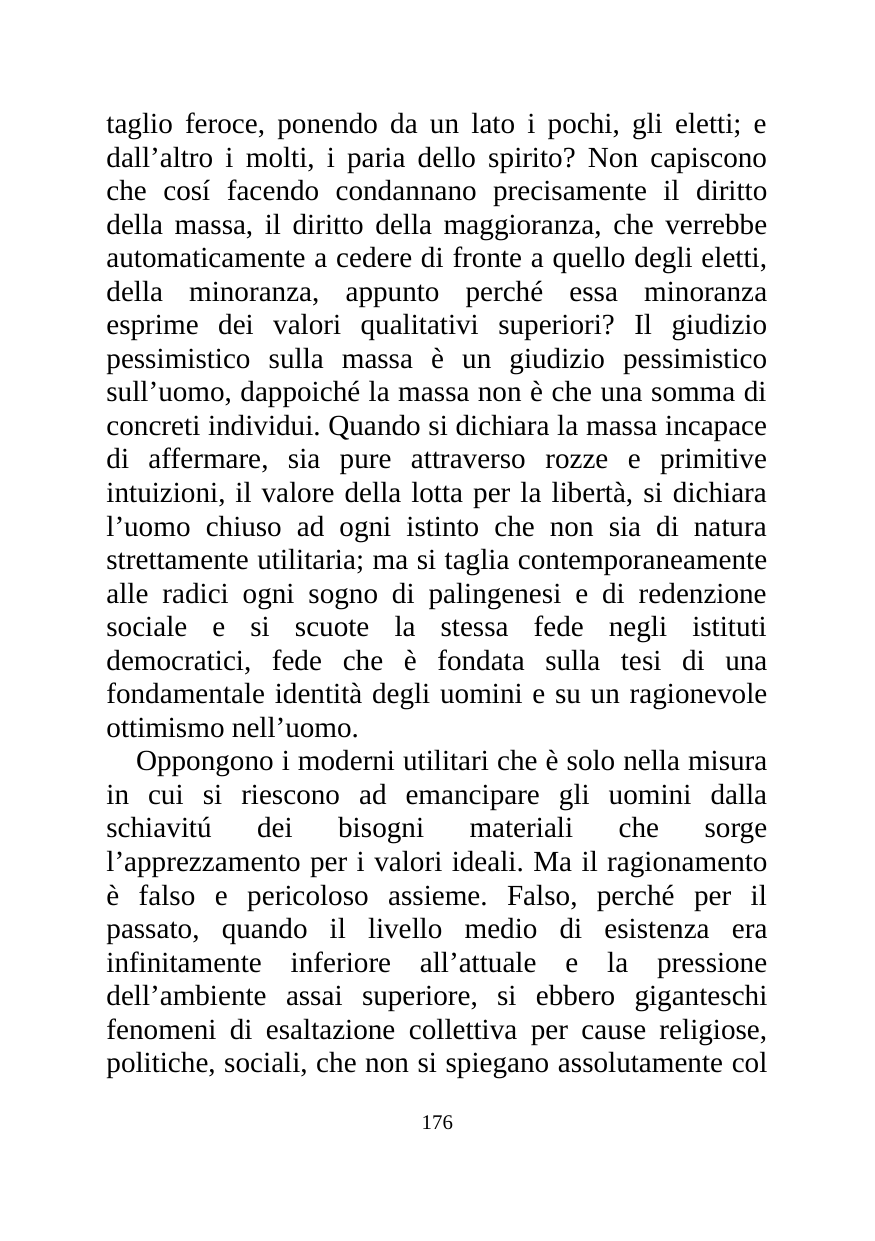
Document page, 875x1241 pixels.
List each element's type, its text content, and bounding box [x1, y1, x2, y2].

text Oppongono i moderni utilitari che è solo nella misura in cui si riescono ad emancipare gli uomini dalla schiavitú dei bisogni materiali che sorge l’apprezzamento per i valori ideali. Ma il ragionamento è falso e pericoloso assieme. Falso, perché per il passato, quando il livello medio di esistenza era infinitamente inferiore all’attuale e la pressione dell’ambiente assai superiore, si ebbero giganteschi fenomeni di esaltazione collettiva per cause religiose, politiche, sociali, che non si spiegano assolutamente col [106, 743, 768, 1079]
text taglio feroce, ponendo da un lato i pochi, gli eletti; e dall’altro i molti, i paria dello spirito? Non capiscono che cosí facendo condannano precisamente il diritto della massa, il diritto della maggioranza, che verrebbe automaticamente a cedere di fronte a quello degli eletti, della minoranza, appunto perché essa minoranza esprime dei valori qualitativi superiori? Il giudizio pessimistico sulla massa è un giudizio pessimistico sull’uomo, dappoiché la massa non è che una somma di concreti individui. Quando si dichiara la massa incapace di affermare, sia pure attraverso rozze e primitive intuizioni, il valore della lotta per la libertà, si dichiara l’uomo chiuso ad ogni istinto che non sia di natura strettamente utilitaria; ma si taglia contemporaneamente alle radici ogni sogno di palingenesi e di redenzione sociale e si scuote la stessa fede negli istituti democratici, fede che è fondata sulla tesi di una fondamentale identità degli uomini e su un ragionevole ottimismo nell’uomo. [106, 106, 768, 743]
